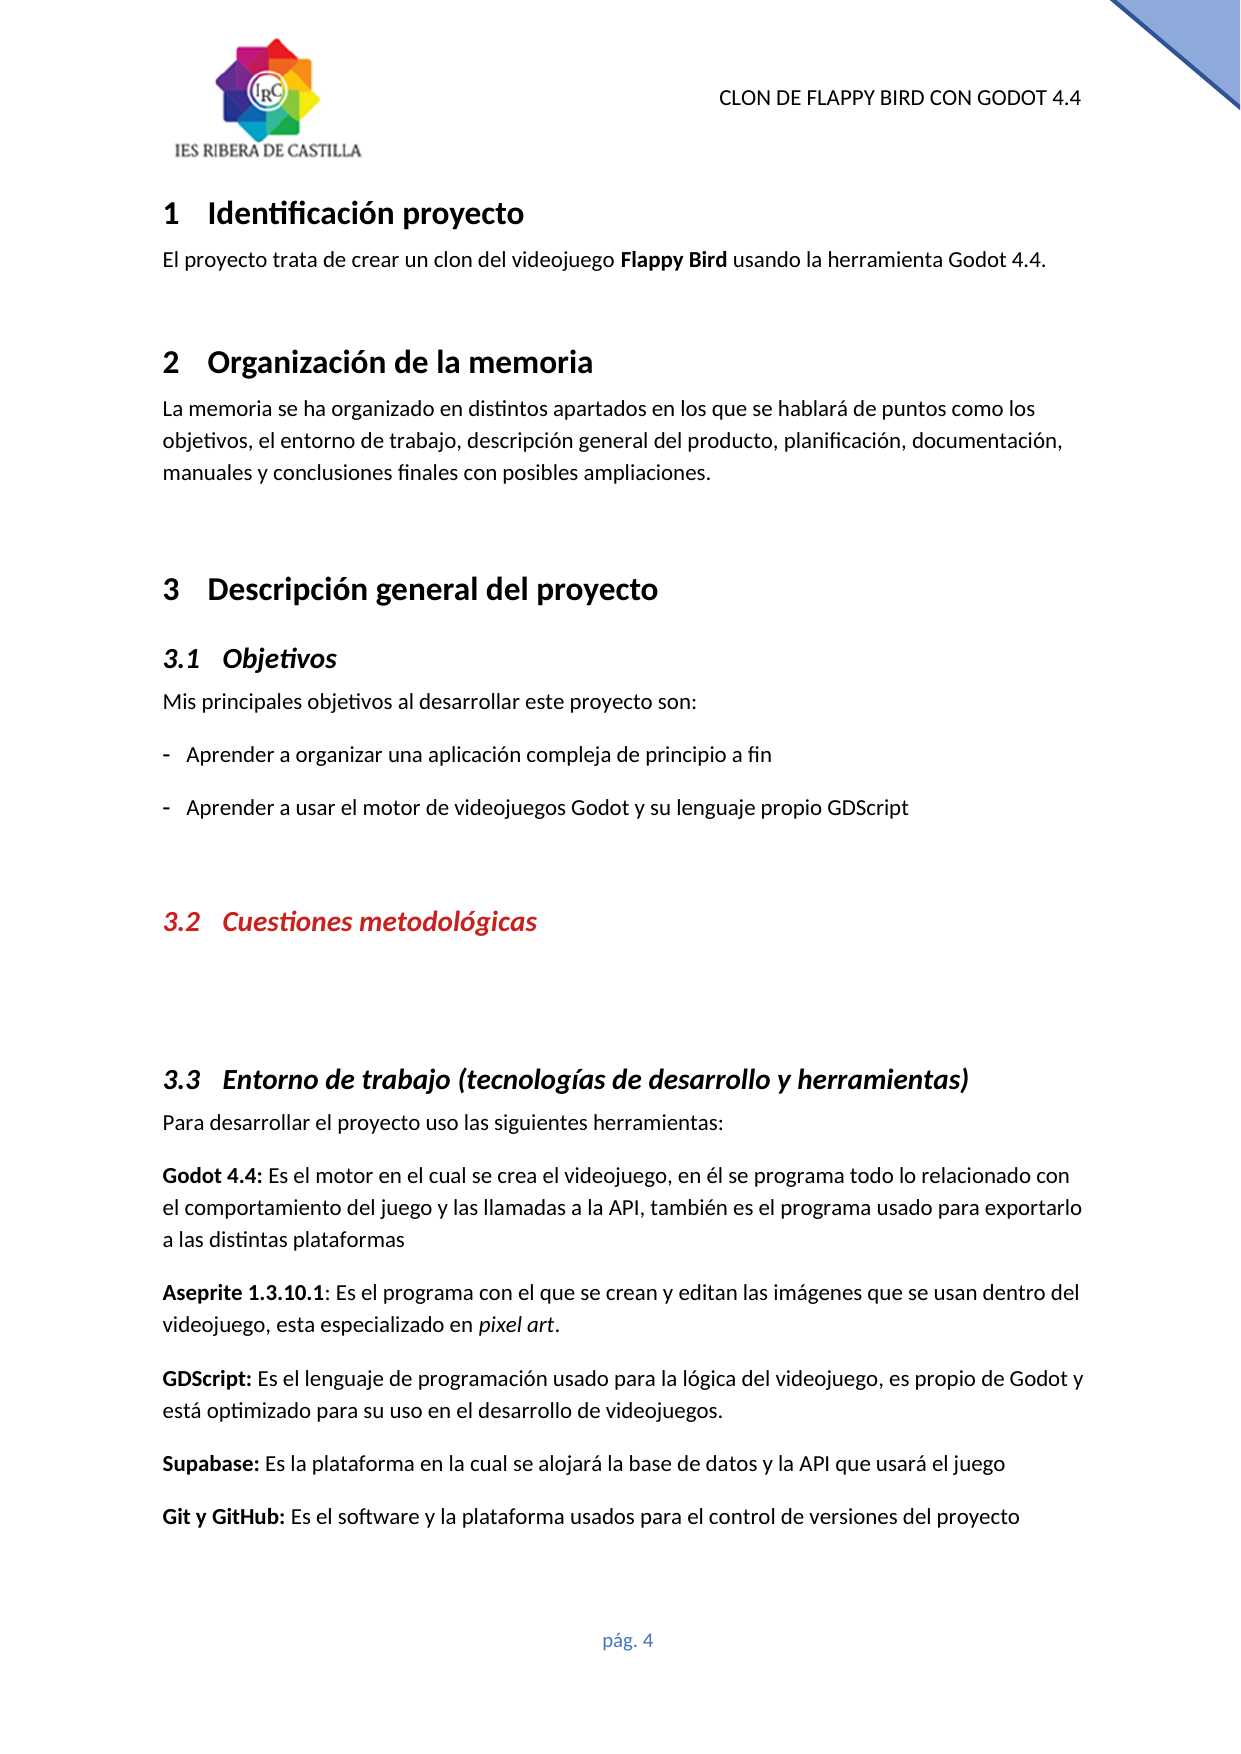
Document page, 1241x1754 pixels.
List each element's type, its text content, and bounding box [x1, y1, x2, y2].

text Git y GitHub: Es el software y la plataforma usados para el control de versiones del proyecto [162, 1502, 1093, 1530]
text Aseprite 1.3.10.1: Es el programa con el que se crean y editan las imágenes que se usan dentro del videojuego, esta especializado en pixel art. [162, 1278, 1093, 1339]
text Mis principales objetivos al desarrollar este proyecto son: [162, 687, 1093, 715]
subtitle Cuestiones metodológicas [162, 903, 1093, 939]
subtitle Descripción general del proyecto [162, 568, 1093, 609]
subtitle Entorno de trabajo (tecnologías de desarrollo y herramientas) [162, 1061, 1093, 1096]
list Aprender a usar el motor de videojuegos Godot y su lenguaje propio GDScript [162, 793, 1093, 821]
subtitle Objetivos [162, 640, 1093, 676]
text Supabase: Es la plataforma en la cual se alojará la base de datos y la API que usará el juego [162, 1449, 1093, 1477]
text GDScript: Es el lenguaje de programación usado para la lógica del videojuego, es propio de Godot y está optimizado para su uso en el desarrollo de videojuegos. [162, 1364, 1093, 1424]
text La memoria se ha organizado en distintos apartados en los que se hablará de puntos como los objetivos, el entorno de trabajo, descripción general del producto, planificación, documentación, manuales y conclusiones finales con posibles ampliaciones. [162, 394, 1093, 486]
text Godot 4.4: Es el motor en el cual se crea el videojuego, en él se programa todo lo relacionado con el comportamiento del juego y las llamadas a la API, también es el programa usado para exportarlo a las distintas plataformas [162, 1161, 1093, 1253]
list Aprender a organizar una aplicación compleja de principio a fin [162, 740, 1093, 768]
text El proyecto trata de crear un clon del videojuego Flappy Bird usando la herramienta Godot 4.4. [162, 245, 1093, 273]
subtitle Organización de la memoria [162, 341, 1093, 381]
text Para desarrollar el proyecto uso las siguientes herramientas: [162, 1108, 1093, 1136]
subtitle Identificación proyecto [162, 192, 1093, 233]
picture [173, 29, 366, 164]
